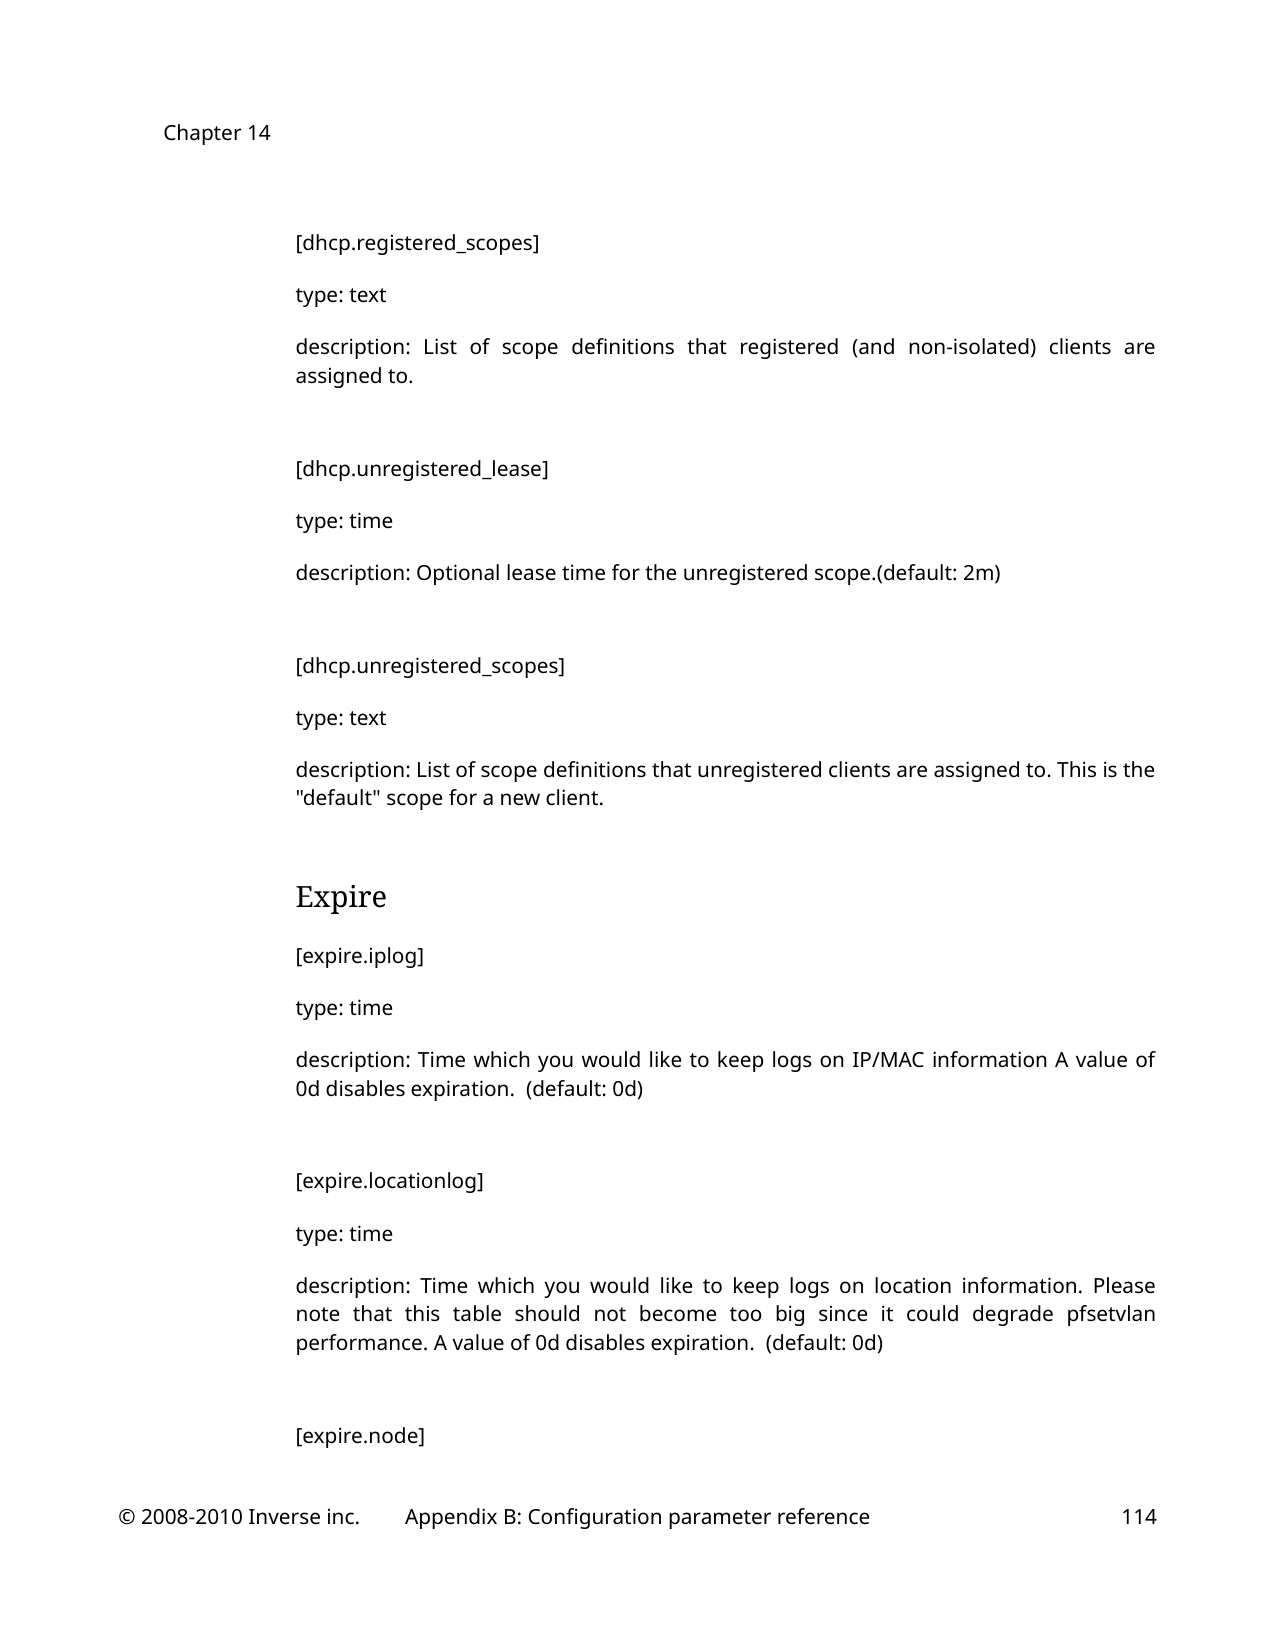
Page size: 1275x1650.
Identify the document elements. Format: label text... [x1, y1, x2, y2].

text [dhcp.unregistered_lease] [295, 454, 1157, 482]
text description: Optional lease time for the unregistered scope.(default: 2m) [295, 558, 1157, 586]
text type: time [295, 506, 1157, 534]
text [dhcp.unregistered_scopes] [295, 651, 1157, 679]
subtitle Expire [295, 877, 1157, 916]
text [dhcp.registered_scopes] [295, 228, 1157, 257]
text type: text [295, 280, 1157, 309]
text type: time [295, 993, 1157, 1022]
text type: time [295, 1219, 1157, 1247]
text type: text [295, 703, 1157, 731]
text description: Time which you would like to keep logs on location information. Please note that this table should not become too big since it could degrade pfsetvlan performance. A value of 0d disables expiration. (default: 0d) [295, 1271, 1157, 1356]
text [expire.locationlog] [295, 1167, 1157, 1195]
text description: List of scope definitions that registered (and non-isolated) clients are assigned to. [295, 332, 1157, 389]
text description: Time which you would like to keep logs on IP/MAC information A value of 0d disables expiration. (default: 0d) [295, 1045, 1157, 1102]
text [expire.node] [295, 1421, 1157, 1449]
text [expire.iplog] [295, 941, 1157, 969]
text description: List of scope definitions that unregistered clients are assigned to. This is the "default" scope for a new client. [295, 755, 1157, 812]
